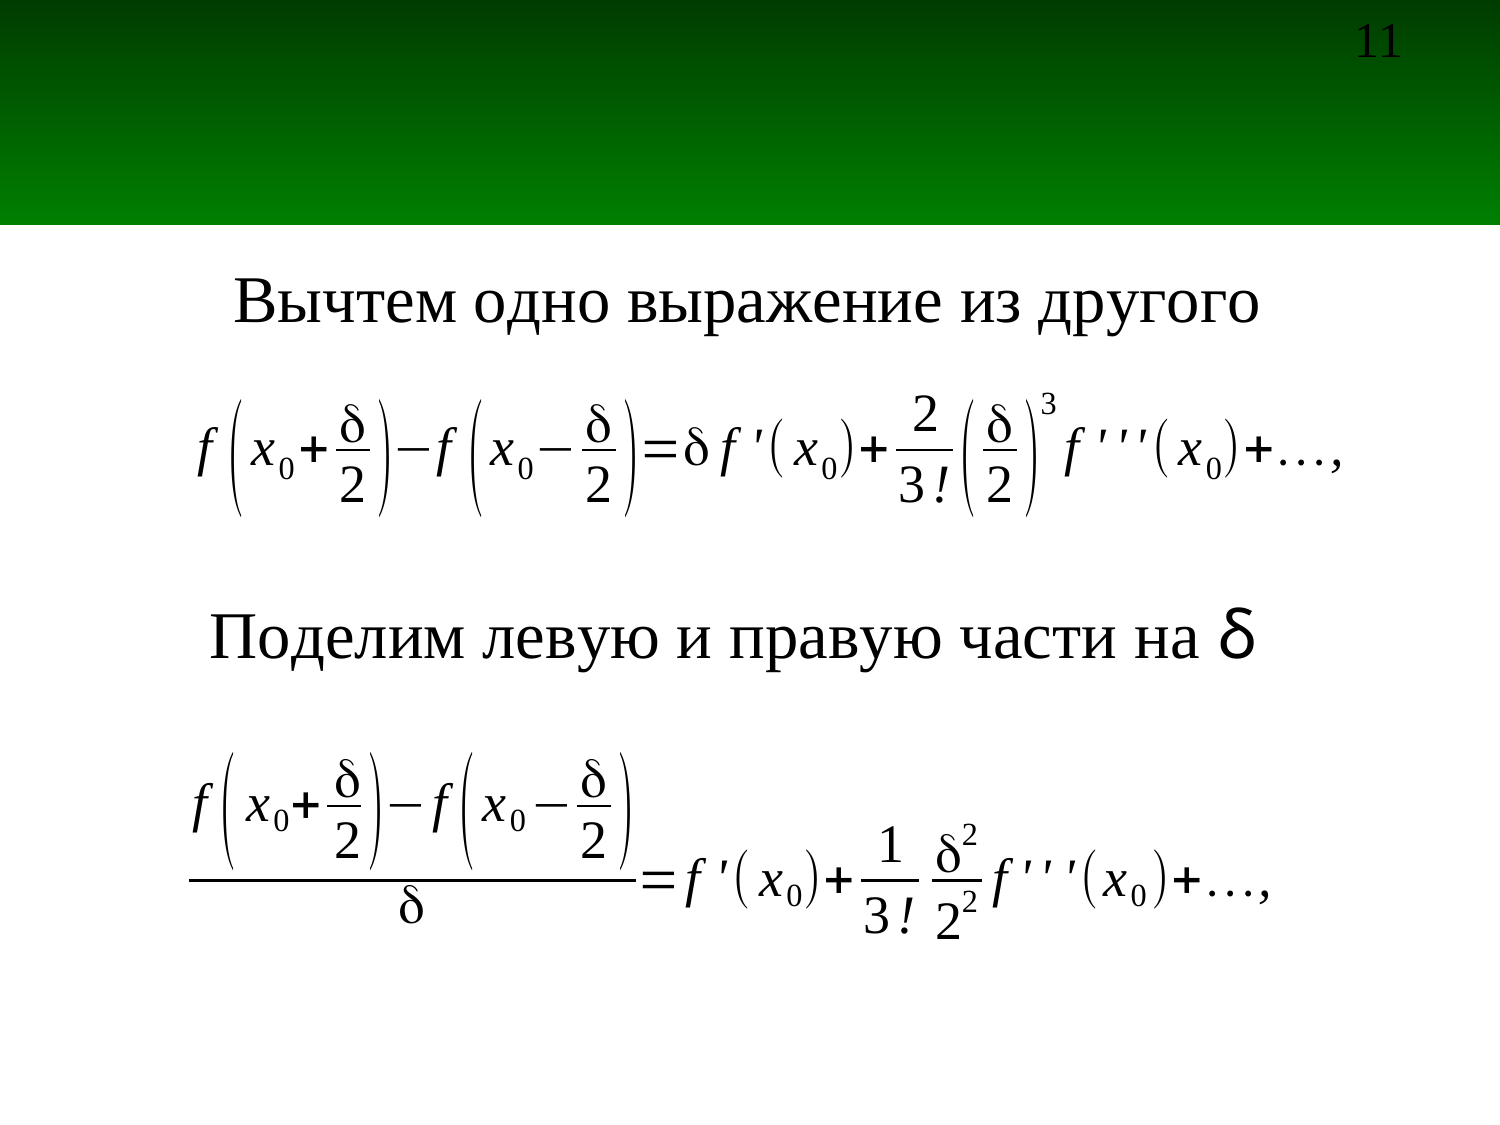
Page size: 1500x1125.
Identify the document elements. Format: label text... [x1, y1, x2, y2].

text_box Поделим левую и правую части на δ [194, 584, 1273, 680]
text_box Вычтем одно выражение из другого [218, 248, 1270, 343]
chart [172, 750, 1286, 952]
chart [183, 384, 1359, 520]
